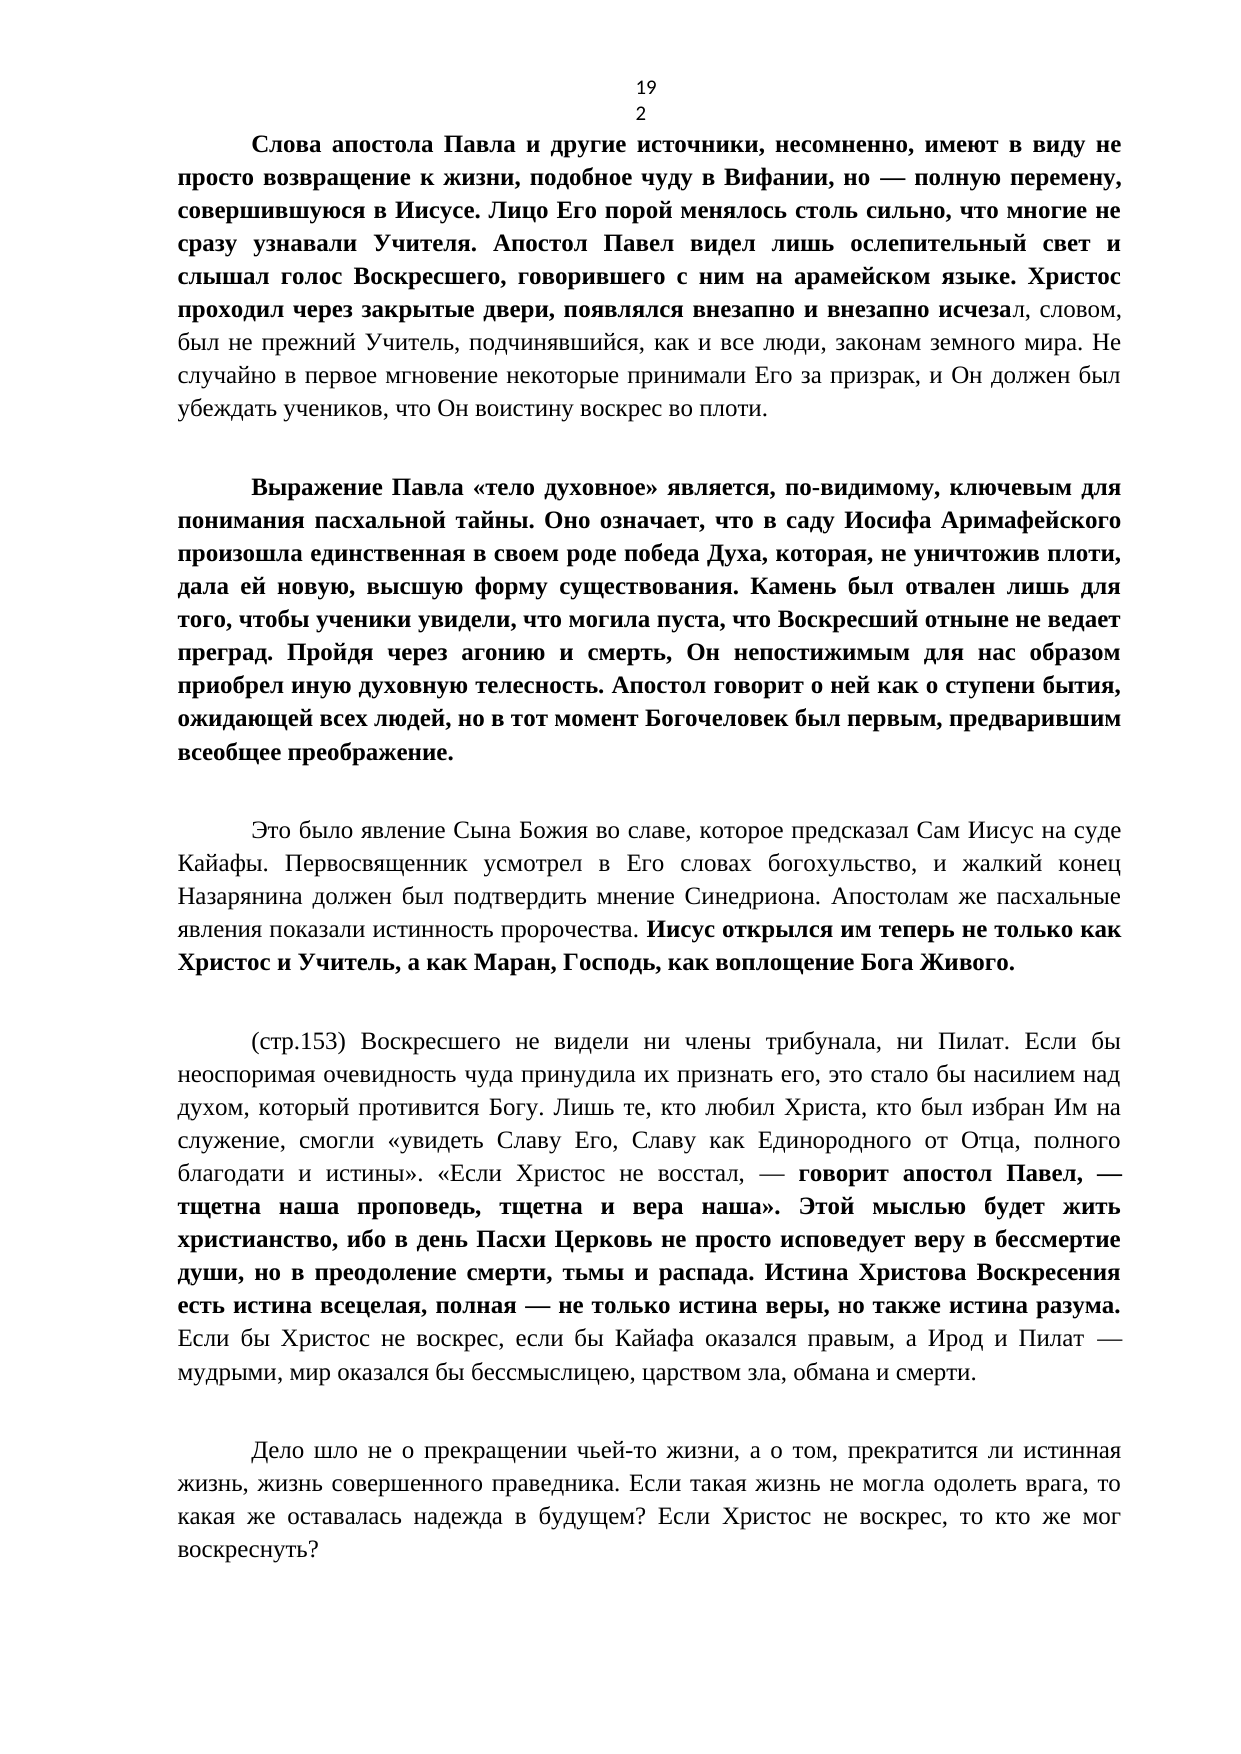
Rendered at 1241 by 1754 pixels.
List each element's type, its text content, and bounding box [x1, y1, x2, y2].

text Дело шло не о прекращении чьей-то жизни, а о том, прекратится ли истинная жизнь, жизнь совершенного праведника. Если такая жизнь не могла одолеть врага, то какая же оставалась надежда в будущем? Если Христос не воскрес, то кто же мог воскреснуть? [177, 1435, 1122, 1563]
text (стр.153) Воскресшего не видели ни члены трибунала, ни Пилат. Если бы неоспоримая очевидность чуда принудила их признать его, это стало бы насилием над духом, который противится Богу. Лишь те, кто любил Христа, кто был избран Им на служение, смогли «увидеть Славу Его, Славу как Единородного от Отца, полного благодати и истины». «Если Христос не восстал, — говорит апостол Павел, — тщетна наша проповедь, тщетна и вера наша». Этой мыслью будет жить христианство, ибо в день Пасхи Церковь не просто исповедует веру в бессмертие души, но в преодоление смерти, тьмы и распада. Истина Христова Воскресения есть истина всецелая, полная — не только истина веры, но также истина разума. Если бы Христос не воскрес, если бы Кайафа оказался правым, а Ирод и Пилат — мудрыми, мир оказался бы бессмыслицею, царством зла, обмана и смерти. [177, 1026, 1122, 1385]
text Слова апостола Павла и другие источники, несомненно, имеют в виду не просто возвращение к жизни, подобное чуду в Вифании, но — полную перемену, совершившуюся в Иисусе. Лицо Его порой менялось столь сильно, что многие не сразу узнавали Учителя. Апостол Павел видел лишь ослепительный свет и слышал голос Воскресшего, говорившего с ним на арамейском языке. Христос проходил через закрытые двери, появлялся внезапно и внезапно исчезал, словом, был не прежний Учитель, подчинявшийся, как и все люди, законам земного мира. Не случайно в первое мгновение некоторые принимали Его за призрак, и Он должен был убеждать учеников, что Он воистину воскрес во плоти. [177, 118, 1122, 422]
text Выражение Павла «тело духовное» является, по-видимому, ключевым для понимания пасхальной тайны. Оно означает, что в саду Иосифа Аримафейского произошла единственная в своем роде победа Духа, которая, не уничтожив плоти, дала ей новую, высшую форму существования. Камень был отвален лишь для того, чтобы ученики увидели, что могила пуста, что Воскресший отныне не ведает преград. Пройдя через агонию и смерть, Он непостижимым для нас образом приобрел иную духовную телесность. Апостол говорит о ней как о ступени бытия, ожидающей всех людей, но в тот момент Богочеловек был первым, предварившим всеобщее преображение. [177, 472, 1122, 765]
text Это было явление Сына Божия во славе, которое предсказал Сам Иисус на суде Кайафы. Первосвященник усмотрел в Его словах богохульство, и жалкий конец Назарянина должен был подтвердить мнение Синедриона. Апостолам же пасхальные явления показали истинность пророчества. Иисус открылся им теперь не только как Христос и Учитель, а как Маран, Господь, как воплощение Бога Живого. [177, 815, 1122, 976]
